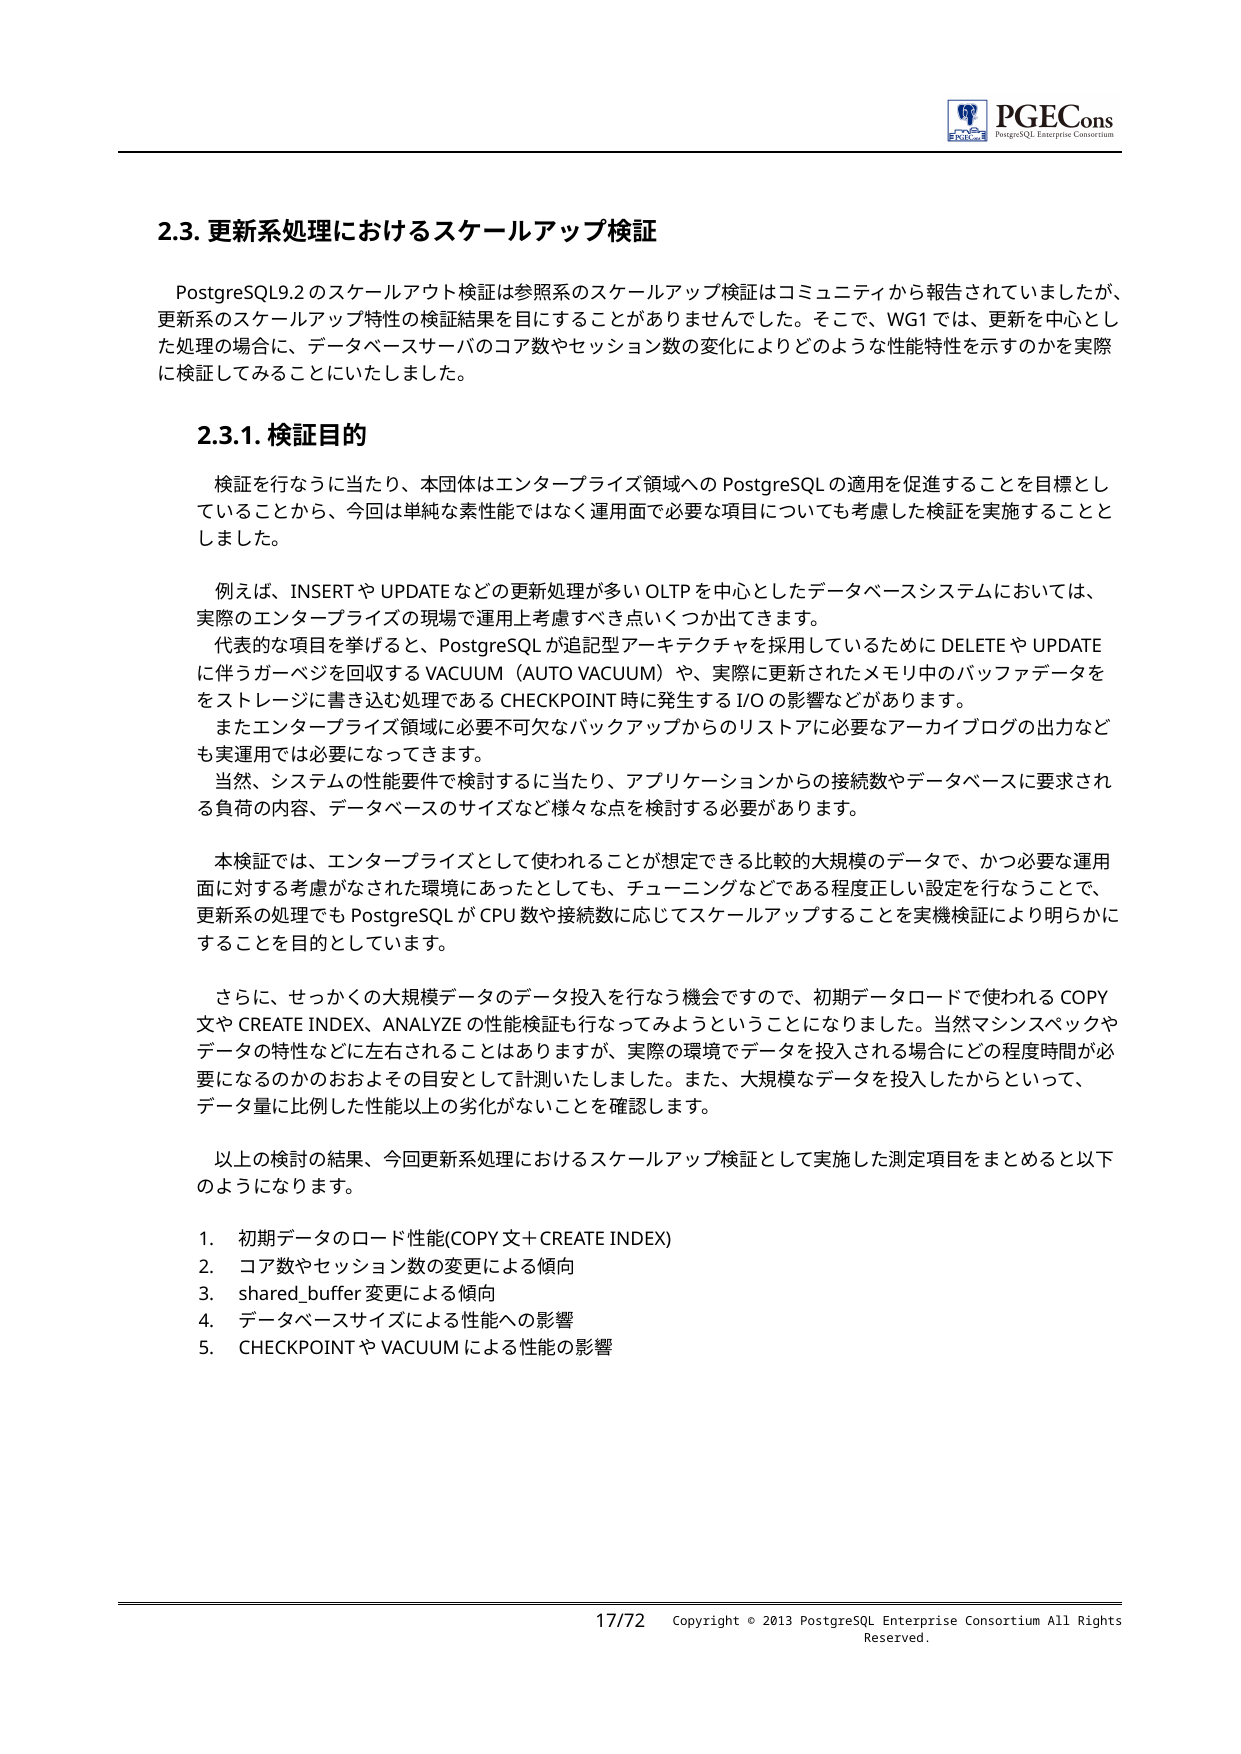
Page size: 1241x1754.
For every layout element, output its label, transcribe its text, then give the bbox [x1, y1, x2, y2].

text PostgreSQL9.2のスケールアウト検証は参照系のスケールアップ検証はコミュニティから報告されていましたが、更新系のスケールアップ特性の検証結果を目にすることがありませんでした。そこで、WG1では、更新を中心とした処理の場合に、データベースサーバのコア数やセッション数の変化によりどのような性能特性を示すのかを実際に検証してみることにいたしました。 [158, 277, 1122, 386]
list コア数やセッション数の変更による傾向 [193, 1251, 1122, 1278]
text 本検証では、エンタープライズとして使われることが想定できる比較的大規模のデータで、かつ必要な運用面に対する考慮がなされた環境にあったとしても、チューニングなどである程度正しい設定を行なうことで、更新系の処理でもPostgreSQLがCPU数や接続数に応じてスケールアップすることを実機検証により明らかにすることを目的としています。 [197, 847, 1122, 956]
text 当然、システムの性能要件で検討するに当たり、アプリケーションからの接続数やデータベースに要求される負荷の内容、データベースのサイズなど様々な点を検討する必要があります。 [197, 767, 1122, 821]
subtitle 検証目的 [197, 416, 1122, 452]
list CHECKPOINTやVACUUMによる性能の影響 [193, 1333, 1122, 1360]
subtitle 更新系処理におけるスケールアップ検証 [157, 212, 1122, 248]
text さらに、せっかくの大規模データのデータ投入を行なう機会ですので、初期データロードで使われるCOPY文やCREATE INDEX、ANALYZEの性能検証も行なってみようということになりました。当然マシンスペックやデータの特性などに左右されることはありますが、実際の環境でデータを投入される場合にどの程度時間が必要になるのかのおおよその目安として計測いたしました。また、大規模なデータを投入したからといって、データ量に比例した性能以上の劣化がないことを確認します。 [197, 983, 1122, 1119]
list 初期データのロード性能(COPY文＋CREATE INDEX) [193, 1224, 1122, 1251]
picture [941, 94, 1119, 147]
text 以上の検討の結果、今回更新系処理におけるスケールアップ検証として実施した測定項目をまとめると以下のようになります。 [197, 1144, 1122, 1198]
list shared_buffer変更による傾向 [193, 1278, 1122, 1306]
text 代表的な項目を挙げると、PostgreSQLが追記型アーキテクチャを採用しているためにDELETEやUPDATEに伴うガーベジを回収するVACUUM（AUTO VACUUM）や、実際に更新されたメモリ中のバッファデータををストレージに書き込む処理であるCHECKPOINT時に発生するI/Oの影響などがあります。 [197, 631, 1122, 712]
text 検証を行なうに当たり、本団体はエンタープライズ領域へのPostgreSQLの適用を促進することを目標としていることから、今回は単純な素性能ではなく運用面で必要な項目についても考慮した検証を実施することとしました。 例えば、INSERTやUPDATEなどの更新処理が多いOLTPを中心としたデータベースシステムにおいては、実際のエンタープライズの現場で運用上考慮すべき点いくつか出てきます。 [197, 469, 1122, 631]
list データベースサイズによる性能への影響 [193, 1306, 1122, 1333]
text またエンタープライズ領域に必要不可欠なバックアップからのリストアに必要なアーカイブログの出力なども実運用では必要になってきます。 [197, 712, 1122, 767]
